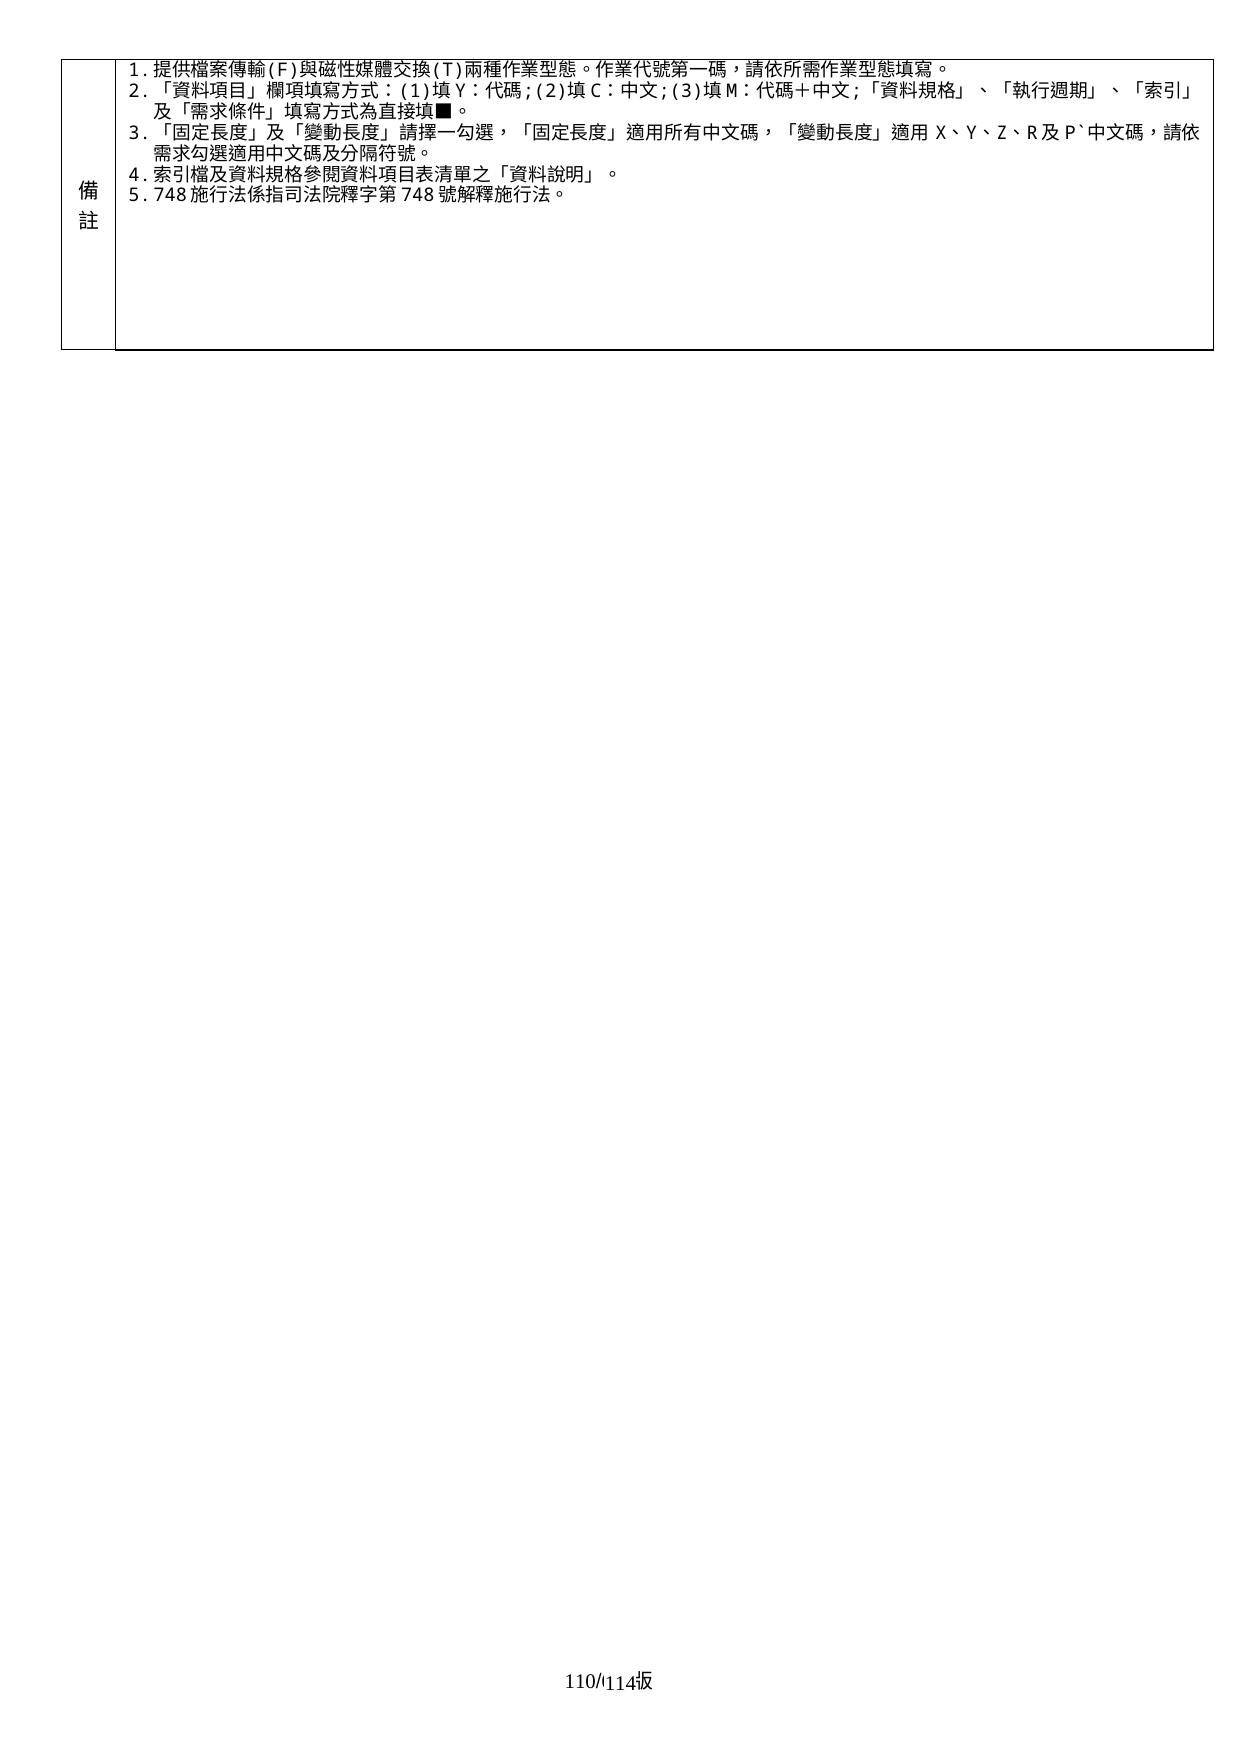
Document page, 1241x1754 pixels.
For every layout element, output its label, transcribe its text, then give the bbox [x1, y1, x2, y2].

table_cell 提供檔案傳輸(F)與磁性媒體交換(T)兩種作業型態。作業代號第一碼，請依所需作業型態填寫。 「資料項目」欄項填寫方式：(1)填Y：代碼;(2)填C：中文;(3)填M：代碼＋中文;「資料規格」、「執行週期」、「索引」及「需求條件」填寫方式為直接填■。 「固定長度」及「變動長度」請擇一勾選，「固定長度」適用所有中文碼，「變動長度」適用X、Y、Z、R及P`中文碼，請依需求勾選適用中文碼及分隔符號。 索引檔及資料規格參閱資料項目表清單之「資料說明」。 748施行法係指司法院釋字第748號解釋施行法。 [116, 60, 1213, 349]
table_cell 備註 [62, 60, 115, 349]
